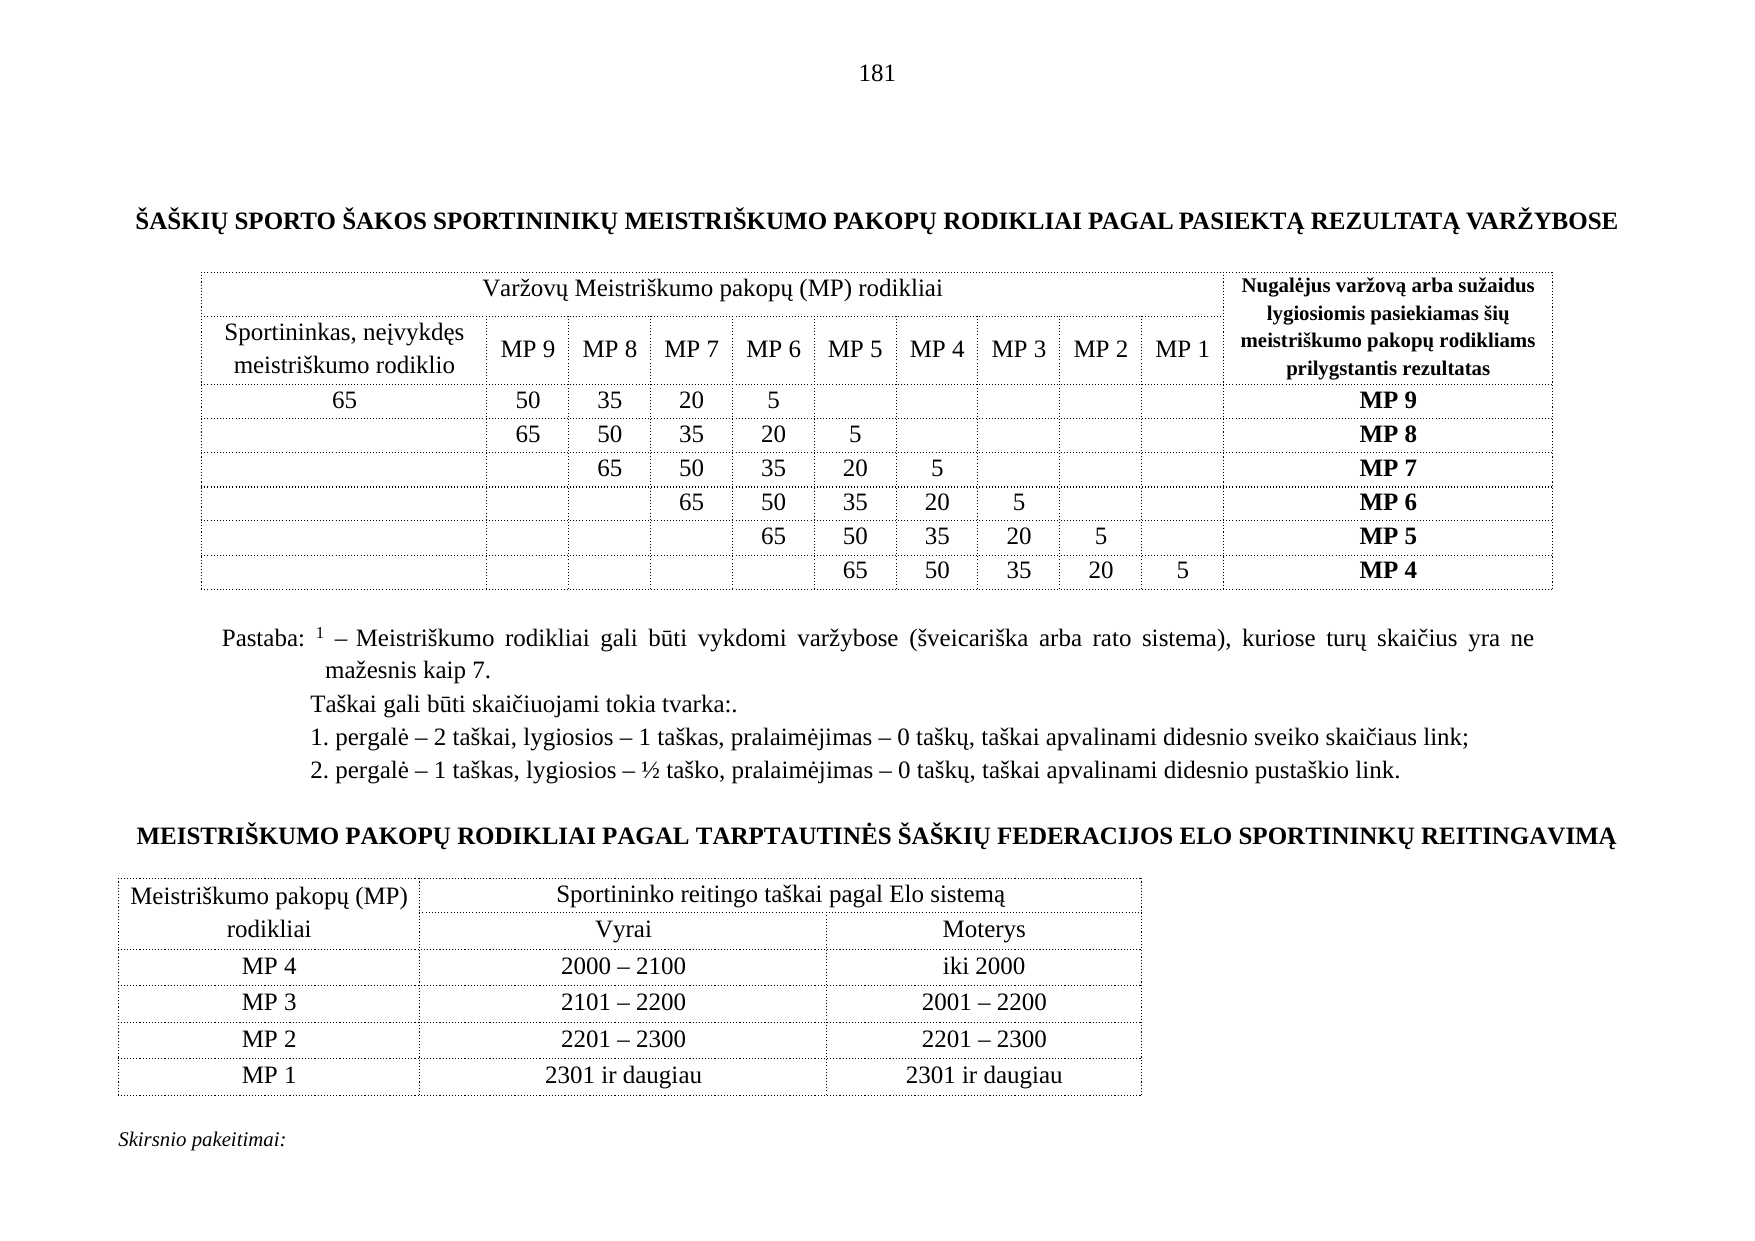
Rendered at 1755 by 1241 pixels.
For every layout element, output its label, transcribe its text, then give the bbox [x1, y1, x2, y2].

table_cell [487, 452, 569, 486]
table_cell [1142, 418, 1223, 452]
table_cell [651, 520, 732, 554]
table_cell 5 [896, 452, 978, 486]
table_cell 35 [814, 486, 896, 520]
table_cell MP 1 [118, 1058, 420, 1094]
table_cell 35 [569, 384, 651, 418]
table_cell [487, 486, 569, 520]
table_cell [1142, 452, 1223, 486]
table_header Sportininko reitingo taškai pagal Elo sistemą [420, 878, 1141, 912]
table_cell 20 [814, 452, 896, 486]
table_cell [202, 520, 487, 554]
table_cell 20 [978, 520, 1060, 554]
table_cell MP 7 [651, 316, 732, 384]
table_cell 35 [978, 555, 1060, 588]
table_cell Sportininkas, neįvykdęs meistriškumo rodiklio [202, 316, 487, 384]
table_cell 5 [1060, 520, 1142, 554]
table_cell 50 [487, 384, 569, 418]
table_cell 2301 ir daugiau [420, 1058, 827, 1094]
table_cell [1060, 452, 1142, 486]
text 2. pergalė – 1 taškas, lygiosios – ½ taško, pralaimėjimas – 0 taškų, taškai apvalinami didesnio pustaškio link. [221, 755, 1536, 783]
table_cell 2201 – 2300 [420, 1022, 827, 1058]
table_cell Vyrai [420, 912, 827, 949]
table_cell MP 2 [1060, 316, 1142, 384]
table_cell 2000 – 2100 [420, 949, 827, 985]
table_cell MP 3 [118, 985, 420, 1022]
table_cell 50 [651, 452, 732, 486]
table_cell MP 9 [1224, 384, 1552, 418]
table_cell 5 [814, 418, 896, 452]
text Pastaba: 1 – Meistriškumo rodikliai gali būti vykdomi varžybose (šveicariška arba rato sistema), kuriose turų skaičius yra ne mažesnis kaip 7. [222, 623, 1536, 684]
text 1. pergalė – 2 taškai, lygiosios – 1 taškas, pralaimėjimas – 0 taškų, taškai apvalinami didesnio sveiko skaičiaus link; [221, 722, 1536, 750]
table_cell MP 4 [118, 949, 420, 985]
table_cell 50 [733, 486, 814, 520]
table_cell 20 [896, 486, 978, 520]
table_cell [569, 486, 651, 520]
table_cell 65 [651, 486, 732, 520]
table_cell [202, 452, 487, 486]
table_cell 20 [1060, 555, 1142, 588]
table_cell 50 [569, 418, 651, 452]
table_cell [978, 418, 1060, 452]
table_cell [1060, 486, 1142, 520]
table_header Varžovų Meistriškumo pakopų (MP) rodikliai [202, 272, 1223, 316]
table_cell [978, 384, 1060, 418]
table_cell 65 [202, 384, 487, 418]
table_cell [202, 555, 487, 588]
table_cell MP 4 [1224, 555, 1552, 588]
table_cell [978, 452, 1060, 486]
table_cell 65 [569, 452, 651, 486]
text ŠAŠKių sporto šakos sportininikų MEISTRIŠKUMO PAKOPŲ RODIKLIAI pagal pasiektą rezultatą varžybose [118, 206, 1636, 235]
table_cell 65 [487, 418, 569, 452]
table_cell iki 2000 [827, 949, 1141, 985]
table_cell 65 [814, 555, 896, 588]
text Taškai gali būti skaičiuojami tokia tvarka:. [221, 689, 1536, 717]
table_header Meistriškumo pakopų (MP) rodikliai [118, 878, 420, 949]
table_cell MP 5 [814, 316, 896, 384]
table_cell 20 [651, 384, 732, 418]
table_cell 5 [1142, 555, 1223, 588]
table_cell MP 9 [487, 316, 569, 384]
table_header Nugalėjus varžovą arba sužaidus lygiosiomis pasiekiamas šių meistriškumo pakopų rodikliams prilygstantis rezultatas [1224, 272, 1552, 384]
table_cell MP 6 [1224, 486, 1552, 520]
table_cell MP 2 [118, 1022, 420, 1058]
table_cell 5 [978, 486, 1060, 520]
table_cell MP 3 [978, 316, 1060, 384]
table_cell [733, 555, 814, 588]
table_cell [1142, 520, 1223, 554]
table_cell [896, 384, 978, 418]
table_cell 20 [733, 418, 814, 452]
table_cell [1142, 486, 1223, 520]
table_cell [487, 555, 569, 588]
table_cell [1142, 384, 1223, 418]
table_cell 35 [651, 418, 732, 452]
table_cell 35 [733, 452, 814, 486]
table_cell 2301 ir daugiau [827, 1058, 1141, 1094]
table_cell [896, 418, 978, 452]
table_cell MP 1 [1142, 316, 1223, 384]
table_cell 2001 – 2200 [827, 985, 1141, 1022]
table_cell MP 8 [569, 316, 651, 384]
table_cell 65 [733, 520, 814, 554]
table_cell MP 8 [1224, 418, 1552, 452]
table_cell [569, 555, 651, 588]
table_cell [569, 520, 651, 554]
table_cell [814, 384, 896, 418]
table_cell [202, 486, 487, 520]
table_cell 2201 – 2300 [827, 1022, 1141, 1058]
table_cell 2101 – 2200 [420, 985, 827, 1022]
table_cell MP 5 [1224, 520, 1552, 554]
table_cell [1060, 384, 1142, 418]
table_cell MP 7 [1224, 452, 1552, 486]
table_cell [1060, 418, 1142, 452]
table_cell [487, 520, 569, 554]
table_cell [651, 555, 732, 588]
table_cell MP 4 [896, 316, 978, 384]
table_cell 50 [896, 555, 978, 588]
text Skirsnio pakeitimai: [118, 1127, 1636, 1151]
table_cell Moterys [827, 912, 1141, 949]
text MEISTRIŠKUMO PAKOPŲ RODIKLIAI PAGAL TARPTAUTINĖS ŠAŠKIŲ FEDERACIJOS ELO SPORTININKŲ REITINGAVIMĄ [118, 821, 1636, 849]
table_cell MP 6 [733, 316, 814, 384]
table_cell 5 [733, 384, 814, 418]
table_cell 50 [814, 520, 896, 554]
table_cell [202, 418, 487, 452]
table_cell 35 [896, 520, 978, 554]
